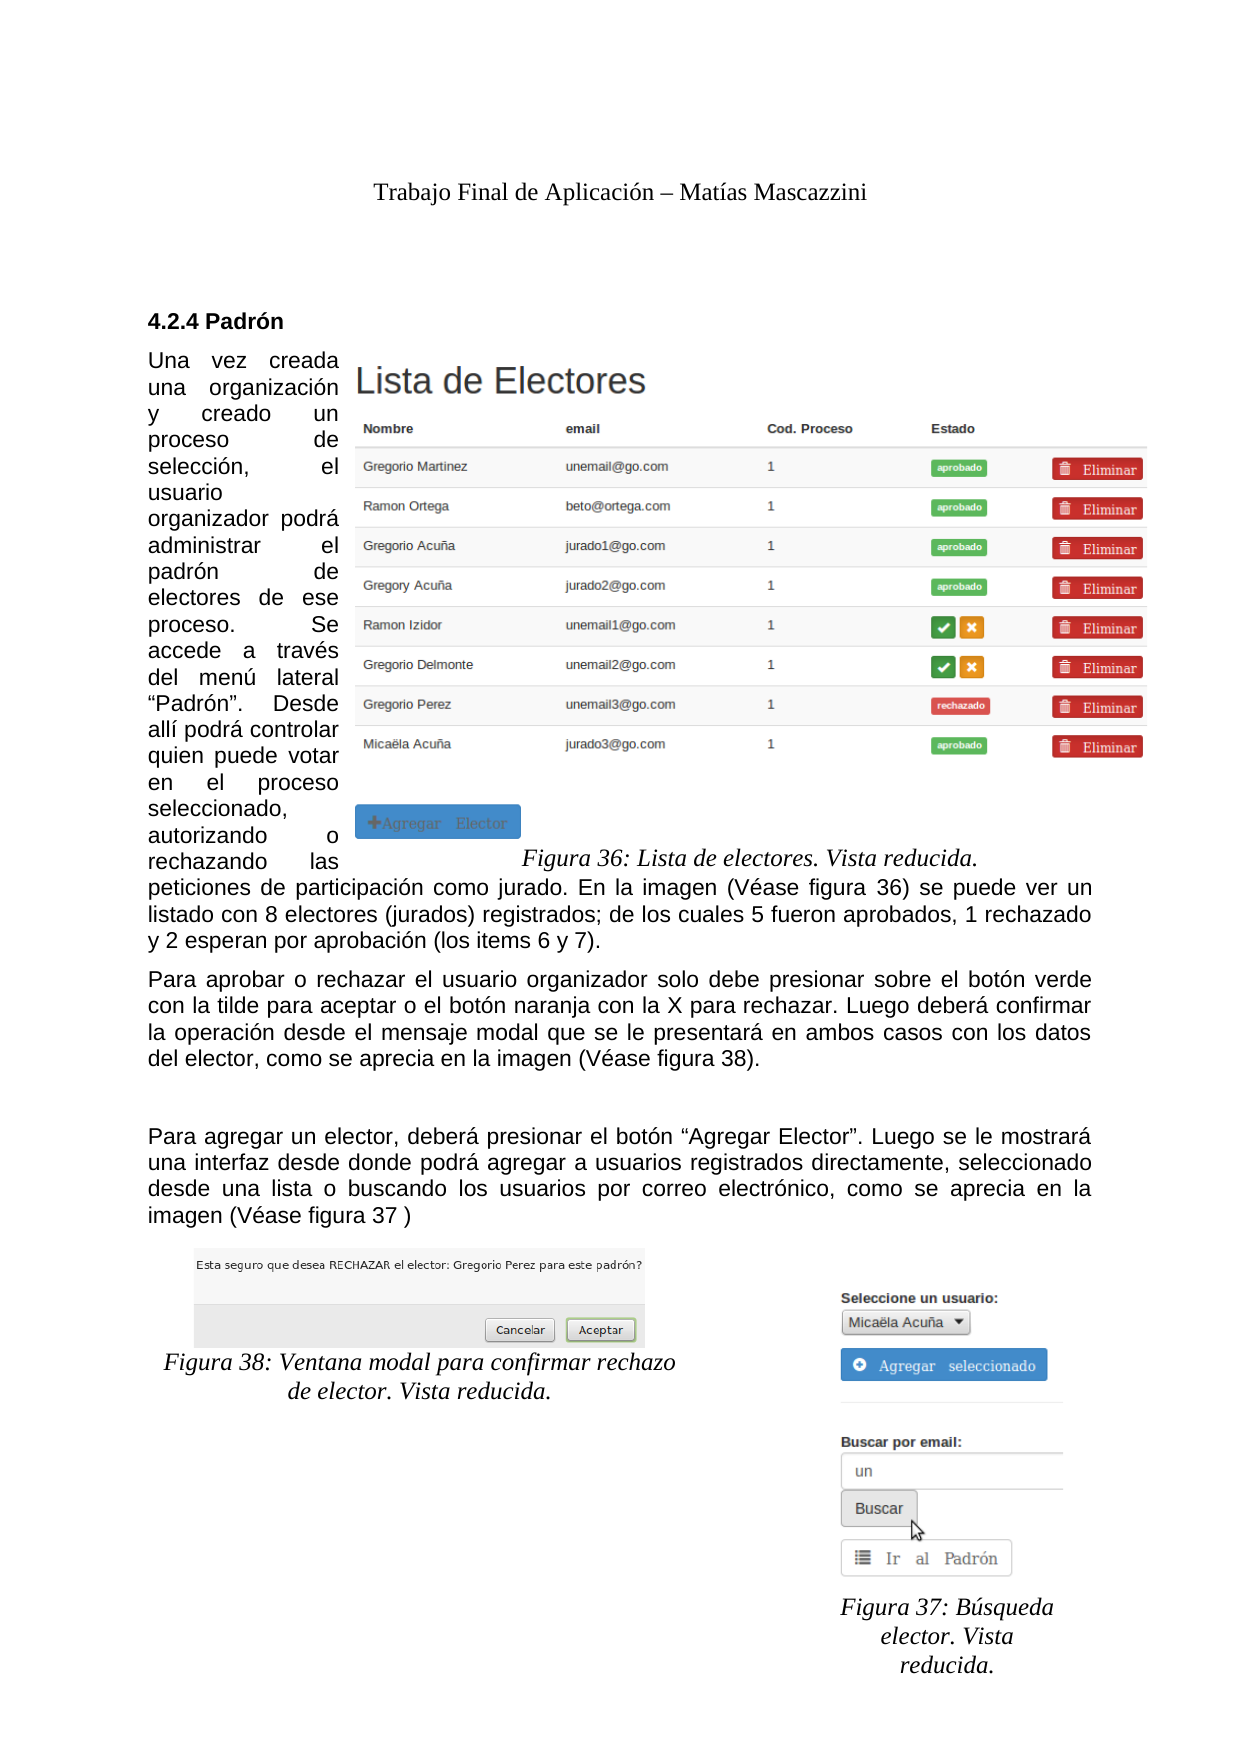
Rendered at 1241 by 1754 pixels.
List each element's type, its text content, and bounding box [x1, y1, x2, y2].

text Una vez creada una organización y creado un proceso de selección, el usuario organizador podrá administrar el padrón de electores de ese proceso. Se accede a través del menú lateral “Padrón”. Desde allí podrá controlar quien puede votar en el proceso seleccionado, autorizando o rechazando las peticiones de participación como jurado. En la imagen (Véase figura 36) se puede ver un listado con 8 electores (jurados) registrados; de los cuales 5 fueron aprobados, 1 rechazado y 2 esperan por aprobación (los items 6 y 7). [148, 347, 1161, 953]
text Figura 36: Lista de electores. Vista reducida. [339, 844, 1161, 872]
text Para agregar un elector, deberá presionar el botón “Agregar Elector”. Luego se le mostrará una interfaz desde donde podrá agregar a usuarios registrados directamente, seleccionado desde una lista o buscando los usuarios por correo electrónico, como se aprecia en la imagen (Véase figura 37 ) [148, 1123, 1093, 1228]
text Figura 38: Ventana modal para confirmar rechazo de elector. Vista reducida. [156, 1348, 683, 1405]
picture [193, 1248, 645, 1348]
picture [352, 362, 1148, 844]
text 4.2.4 Padrón [148, 308, 1093, 335]
picture [831, 1280, 1064, 1593]
text Para aprobar o rechazar el usuario organizador solo debe presionar sobre el botón verde con la tilde para aceptar o el botón naranja con la X para rechazar. Luego deberá confirmar la operación desde el mensaje modal que se le presentará en ambos casos con los datos del elector, como se aprecia en la imagen (Véase figura 38). [148, 966, 1093, 1071]
text Figura 37: Búsqueda elector. Vista reducida. [831, 1593, 1063, 1678]
